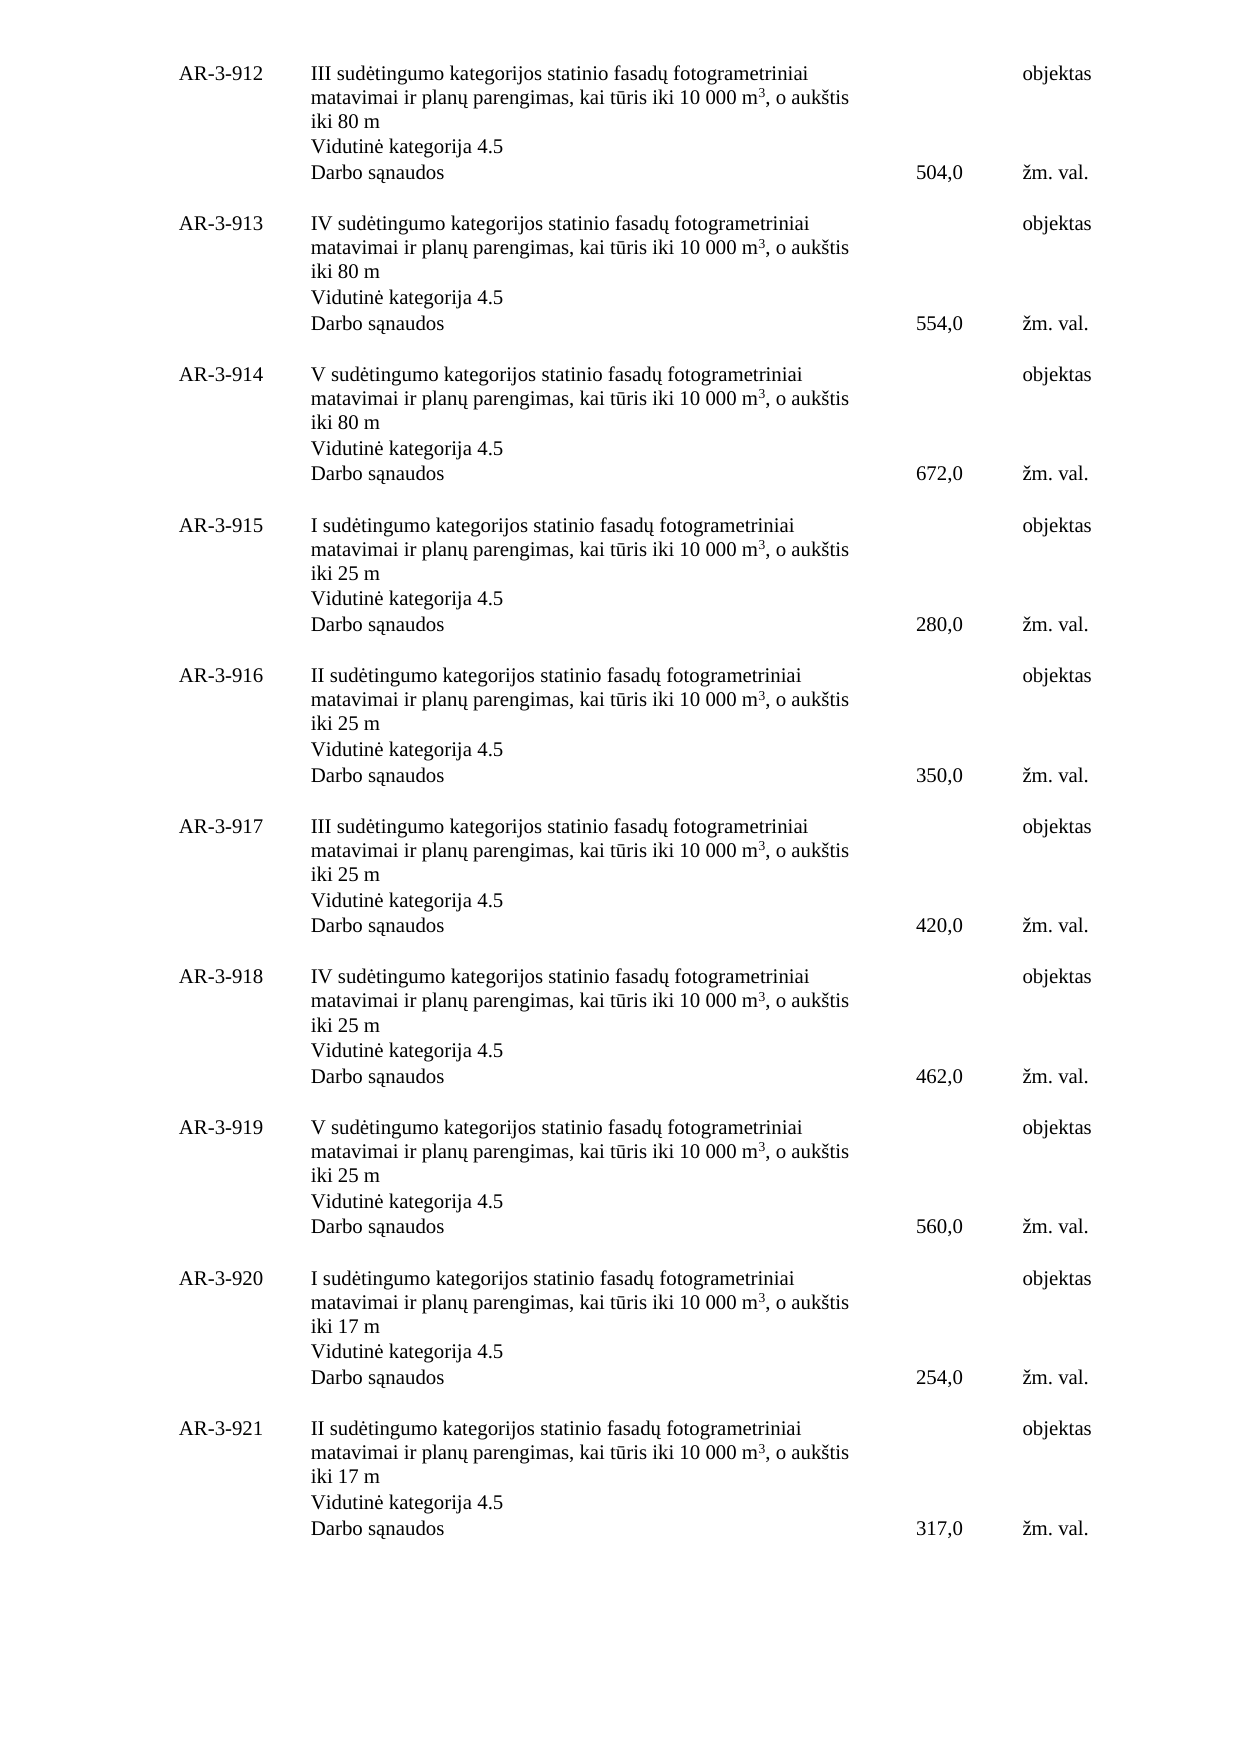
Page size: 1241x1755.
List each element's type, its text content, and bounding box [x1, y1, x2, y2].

table_cell AR-3-916 [177, 662, 309, 735]
table_cell Vidutinė kategorija 4.5 [309, 1338, 858, 1363]
table_cell žm. val. [1021, 761, 1181, 787]
table_cell [309, 1088, 858, 1113]
table_cell [858, 335, 1021, 360]
table_cell [858, 59, 1021, 133]
table_cell žm. val. [1021, 610, 1181, 636]
table_cell [177, 1187, 309, 1213]
table_cell [858, 886, 1021, 912]
table_cell [858, 1088, 1021, 1113]
table_cell objektas [1021, 360, 1181, 434]
table_cell III sudėtingumo kategorijos statinio fasadų fotogrametriniai matavimai ir planų parengimas, kai tūris iki 10 000 m3, o aukštis iki 25 m [309, 812, 858, 886]
table_cell [1021, 284, 1181, 309]
table_cell AR-3-914 [177, 360, 309, 434]
table_cell [177, 585, 309, 610]
table_cell 504,0 [858, 159, 1021, 184]
table_cell AR-3-921 [177, 1415, 309, 1488]
table_cell [858, 184, 1021, 210]
table_cell [177, 309, 309, 335]
table_cell [177, 159, 309, 184]
table_cell [858, 963, 1021, 1037]
table_cell žm. val. [1021, 159, 1181, 184]
table_cell Darbo sąnaudos [309, 460, 858, 485]
table_cell [177, 284, 309, 309]
table_cell [309, 1389, 858, 1415]
table_cell [309, 787, 858, 812]
table_cell 462,0 [858, 1062, 1021, 1088]
table_cell AR-3-920 [177, 1264, 309, 1338]
table_cell [858, 434, 1021, 460]
table_cell Vidutinė kategorija 4.5 [309, 886, 858, 912]
table_cell [1021, 1187, 1181, 1213]
table_cell AR-3-919 [177, 1114, 309, 1187]
table_cell [177, 460, 309, 485]
table_cell [1021, 335, 1181, 360]
table_cell [1021, 434, 1181, 460]
table_cell [177, 184, 309, 210]
table_cell [1021, 1540, 1181, 1565]
table_cell objektas [1021, 662, 1181, 735]
table_cell žm. val. [1021, 460, 1181, 485]
table_cell objektas [1021, 511, 1181, 585]
table_cell Darbo sąnaudos [309, 1062, 858, 1088]
table_cell [1021, 1088, 1181, 1113]
table_cell objektas [1021, 1415, 1181, 1488]
table_cell objektas [1021, 210, 1181, 283]
table_cell 420,0 [858, 912, 1021, 937]
table_cell [858, 662, 1021, 735]
table_cell Vidutinė kategorija 4.5 [309, 1037, 858, 1062]
table_cell [1021, 1489, 1181, 1514]
table_cell Vidutinė kategorija 4.5 [309, 434, 858, 460]
table_cell [858, 360, 1021, 434]
table_cell [1021, 585, 1181, 610]
table_cell žm. val. [1021, 1514, 1181, 1540]
table_cell Vidutinė kategorija 4.5 [309, 585, 858, 610]
table_cell [858, 1187, 1021, 1213]
table_cell [177, 937, 309, 963]
table_cell objektas [1021, 963, 1181, 1037]
table_cell [858, 210, 1021, 283]
table_cell Darbo sąnaudos [309, 761, 858, 787]
table_cell [309, 1239, 858, 1264]
table_cell V sudėtingumo kategorijos statinio fasadų fotogrametriniai matavimai ir planų parengimas, kai tūris iki 10 000 m3, o aukštis iki 80 m [309, 360, 858, 434]
table_cell [177, 434, 309, 460]
table_cell [177, 1514, 309, 1540]
table_cell [1021, 184, 1181, 210]
table_cell [177, 1338, 309, 1363]
table_cell III sudėtingumo kategorijos statinio fasadų fotogrametriniai matavimai ir planų parengimas, kai tūris iki 10 000 m3, o aukštis iki 80 m [309, 59, 858, 133]
table_cell I sudėtingumo kategorijos statinio fasadų fotogrametriniai matavimai ir planų parengimas, kai tūris iki 10 000 m3, o aukštis iki 17 m [309, 1264, 858, 1338]
table_cell [177, 610, 309, 636]
table_cell [858, 511, 1021, 585]
table_cell [858, 1540, 1021, 1565]
table_cell [177, 1062, 309, 1088]
table_cell [1021, 636, 1181, 662]
table_cell [858, 1415, 1021, 1488]
table_cell [1021, 787, 1181, 812]
table_cell Darbo sąnaudos [309, 309, 858, 335]
table_cell [177, 636, 309, 662]
table_cell [1021, 886, 1181, 912]
table_cell AR-3-915 [177, 511, 309, 585]
table_cell [177, 335, 309, 360]
table_cell [858, 485, 1021, 511]
table_cell AR-3-917 [177, 812, 309, 886]
table_cell [177, 1037, 309, 1062]
table_cell [177, 1213, 309, 1238]
table_cell [177, 1364, 309, 1389]
table_cell [177, 1389, 309, 1415]
table_cell Vidutinė kategorija 4.5 [309, 1187, 858, 1213]
table_cell [309, 335, 858, 360]
table_cell I sudėtingumo kategorijos statinio fasadų fotogrametriniai matavimai ir planų parengimas, kai tūris iki 10 000 m3, o aukštis iki 25 m [309, 511, 858, 585]
table_cell [1021, 133, 1181, 158]
table_cell 560,0 [858, 1213, 1021, 1238]
table_cell objektas [1021, 812, 1181, 886]
table_cell [177, 886, 309, 912]
table_cell [309, 1540, 858, 1565]
table_cell [858, 812, 1021, 886]
table_cell [177, 735, 309, 761]
table_cell žm. val. [1021, 1364, 1181, 1389]
table_cell [177, 1088, 309, 1113]
table_cell Darbo sąnaudos [309, 1213, 858, 1238]
table_cell [177, 485, 309, 511]
table_cell objektas [1021, 1264, 1181, 1338]
table_cell objektas [1021, 1114, 1181, 1187]
table_cell žm. val. [1021, 912, 1181, 937]
table_cell 280,0 [858, 610, 1021, 636]
table_cell [858, 735, 1021, 761]
table_cell IV sudėtingumo kategorijos statinio fasadų fotogrametriniai matavimai ir planų parengimas, kai tūris iki 10 000 m3, o aukštis iki 80 m [309, 210, 858, 283]
table_cell [858, 937, 1021, 963]
table_cell [858, 1037, 1021, 1062]
table_cell [1021, 735, 1181, 761]
table_cell Vidutinė kategorija 4.5 [309, 1489, 858, 1514]
table_cell Vidutinė kategorija 4.5 [309, 133, 858, 158]
table_cell [177, 787, 309, 812]
table_cell žm. val. [1021, 1062, 1181, 1088]
table_cell IV sudėtingumo kategorijos statinio fasadų fotogrametriniai matavimai ir planų parengimas, kai tūris iki 10 000 m3, o aukštis iki 25 m [309, 963, 858, 1037]
table_cell AR-3-912 [177, 59, 309, 133]
table_cell II sudėtingumo kategorijos statinio fasadų fotogrametriniai matavimai ir planų parengimas, kai tūris iki 10 000 m3, o aukštis iki 25 m [309, 662, 858, 735]
table_cell Darbo sąnaudos [309, 912, 858, 937]
table_cell [1021, 1338, 1181, 1363]
table_cell [858, 133, 1021, 158]
table_cell [858, 284, 1021, 309]
table_cell 254,0 [858, 1364, 1021, 1389]
table_cell [177, 133, 309, 158]
table_cell [177, 1540, 309, 1565]
table_cell Vidutinė kategorija 4.5 [309, 284, 858, 309]
table_cell [177, 761, 309, 787]
table_cell žm. val. [1021, 309, 1181, 335]
table_cell [858, 1239, 1021, 1264]
table_cell objektas [1021, 59, 1181, 133]
table_cell 554,0 [858, 309, 1021, 335]
table_cell [858, 1489, 1021, 1514]
table_cell Darbo sąnaudos [309, 610, 858, 636]
table_cell V sudėtingumo kategorijos statinio fasadų fotogrametriniai matavimai ir planų parengimas, kai tūris iki 10 000 m3, o aukštis iki 25 m [309, 1114, 858, 1187]
table_cell [177, 1489, 309, 1514]
table_cell [858, 1389, 1021, 1415]
table_cell [1021, 485, 1181, 511]
table_cell [1021, 1239, 1181, 1264]
table_cell 672,0 [858, 460, 1021, 485]
table_cell Darbo sąnaudos [309, 1364, 858, 1389]
table_cell [858, 1338, 1021, 1363]
table_cell [858, 1114, 1021, 1187]
table_cell 350,0 [858, 761, 1021, 787]
table_cell AR-3-918 [177, 963, 309, 1037]
table_cell [177, 912, 309, 937]
table_cell žm. val. [1021, 1213, 1181, 1238]
table_cell [1021, 1389, 1181, 1415]
table_cell [858, 787, 1021, 812]
table_cell [858, 585, 1021, 610]
table_cell [309, 184, 858, 210]
table_cell AR-3-913 [177, 210, 309, 283]
table_cell Darbo sąnaudos [309, 159, 858, 184]
table_cell II sudėtingumo kategorijos statinio fasadų fotogrametriniai matavimai ir planų parengimas, kai tūris iki 10 000 m3, o aukštis iki 17 m [309, 1415, 858, 1488]
table_cell 317,0 [858, 1514, 1021, 1540]
table_cell [309, 485, 858, 511]
table_cell [858, 1264, 1021, 1338]
table_cell [309, 937, 858, 963]
table_cell [1021, 937, 1181, 963]
table_cell Darbo sąnaudos [309, 1514, 858, 1540]
table_cell [1021, 1037, 1181, 1062]
table_cell [177, 1239, 309, 1264]
table_cell [858, 636, 1021, 662]
table_cell [309, 636, 858, 662]
table_cell Vidutinė kategorija 4.5 [309, 735, 858, 761]
